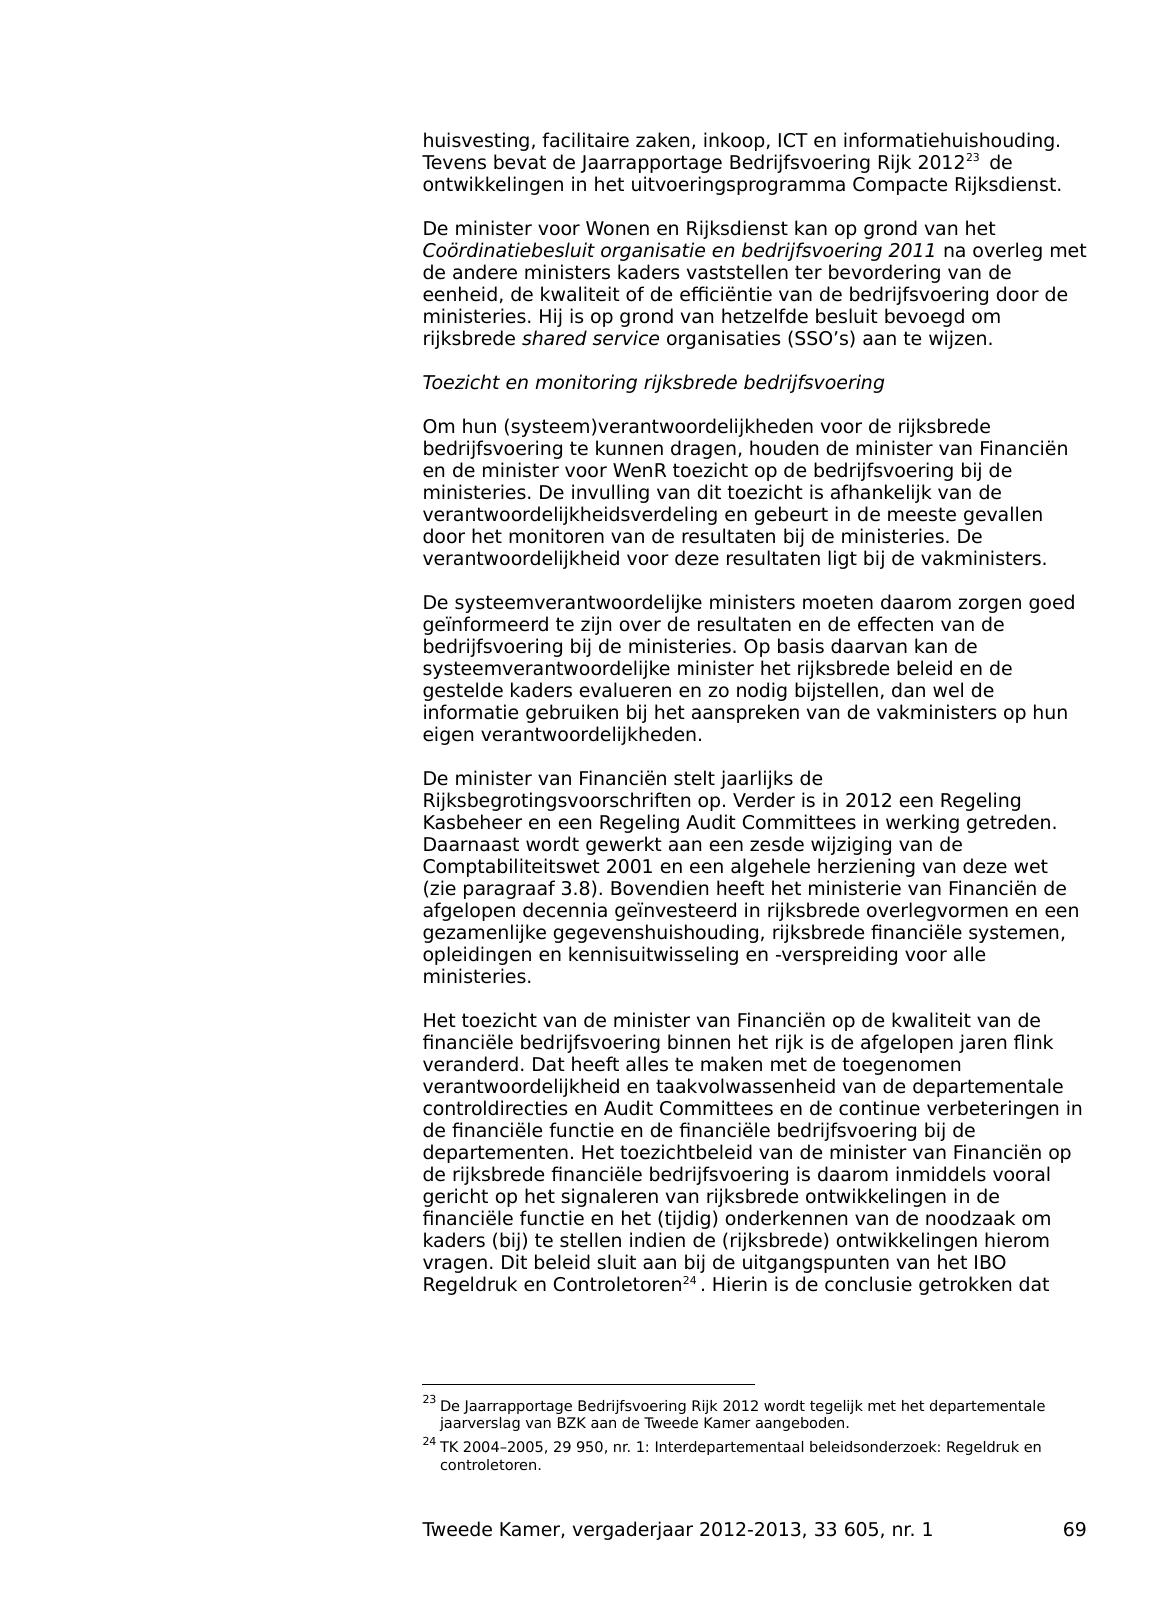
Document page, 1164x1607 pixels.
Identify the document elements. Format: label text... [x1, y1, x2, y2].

text Het toezicht van de minister van Financiën op de kwaliteit van de financiële bedrijfsvoering binnen het rijk is de afgelopen jaren flink veranderd. Dat heeft alles te maken met de toegenomen verantwoordelijkheid en taakvolwassenheid van de departementale controldirecties en Audit Committees en de continue verbeteringen in de financiële functie en de financiële bedrijfsvoering bij de departementen. Het toezichtbeleid van de minister van Financiën op de rijksbrede financiële bedrijfsvoering is daarom inmiddels vooral gericht op het signaleren van rijksbrede ontwikkelingen in de financiële functie en het (tijdig) onderkennen van de noodzaak om kaders (bij) te stellen indien de (rijksbrede) ontwikkelingen hierom vragen. Dit beleid sluit aan bij de uitgangspunten van het IBO Regeldruk en Controletoren. Hierin is de conclusie getrokken dat [422, 1010, 1087, 1296]
text Om hun (systeem)verantwoordelijkheden voor de rijksbrede bedrijfsvoering te kunnen dragen, houden de minister van Financiën en de minister voor WenR toezicht op de bedrijfsvoering bij de ministeries. De invulling van dit toezicht is afhankelijk van de verantwoordelijkheidsverdeling en gebeurt in de meeste gevallen door het monitoren van de resultaten bij de ministeries. De verantwoordelijkheid voor deze resultaten ligt bij de vakministers. [422, 416, 1087, 570]
subtitle Toezicht en monitoring rijksbrede bedrijfsvoering [422, 372, 1087, 394]
text De systeemverantwoordelijke ministers moeten daarom zorgen goed geïnformeerd te zijn over de resultaten en de effecten van de bedrijfsvoering bij de ministeries. Op basis daarvan kan de systeemverantwoordelijke minister het rijksbrede beleid en de gestelde kaders evalueren en zo nodig bijstellen, dan wel de informatie gebruiken bij het aanspreken van de vakministers op hun eigen verantwoordelijkheden. [422, 592, 1087, 746]
text De Jaarrapportage Bedrijfsvoering Rijk 2012 wordt tegelijk met het departementale jaarverslag van BZK aan de Tweede Kamer aangeboden. [422, 1393, 1087, 1432]
text TK 2004–2005, 29 950, nr. 1: Interdepartementaal beleidsonderzoek: Regeldruk en controletoren. [422, 1435, 1087, 1474]
text De minister voor Wonen en Rijksdienst kan op grond van het Coördinatiebesluit organisatie en bedrijfsvoering 2011 na overleg met de andere ministers kaders vaststellen ter bevordering van de eenheid, de kwaliteit of de efficiëntie van de bedrijfsvoering door de ministeries. Hij is op grond van hetzelfde besluit bevoegd om rijksbrede shared service organisaties (SSO’s) aan te wijzen. [422, 218, 1087, 350]
text huisvesting, facilitaire zaken, inkoop, ICT en informatiehuishouding. Tevens bevat de Jaarrapportage Bedrijfsvoering Rijk 2012 de ontwikkelingen in het uitvoeringsprogramma Compacte Rijksdienst. [422, 130, 1087, 196]
text De minister van Financiën stelt jaarlijks de Rijksbegrotingsvoorschriften op. Verder is in 2012 een Regeling Kasbeheer en een Regeling Audit Committees in werking getreden. Daarnaast wordt gewerkt aan een zesde wijziging van de Comptabiliteitswet 2001 en een algehele herziening van deze wet (zie paragraaf 3.8). Bovendien heeft het ministerie van Financiën de afgelopen decennia geïnvesteerd in rijksbrede overlegvormen en een gezamenlijke gegevenshuishouding, rijksbrede financiële systemen, opleidingen en kennisuitwisseling en -verspreiding voor alle ministeries. [422, 768, 1087, 988]
